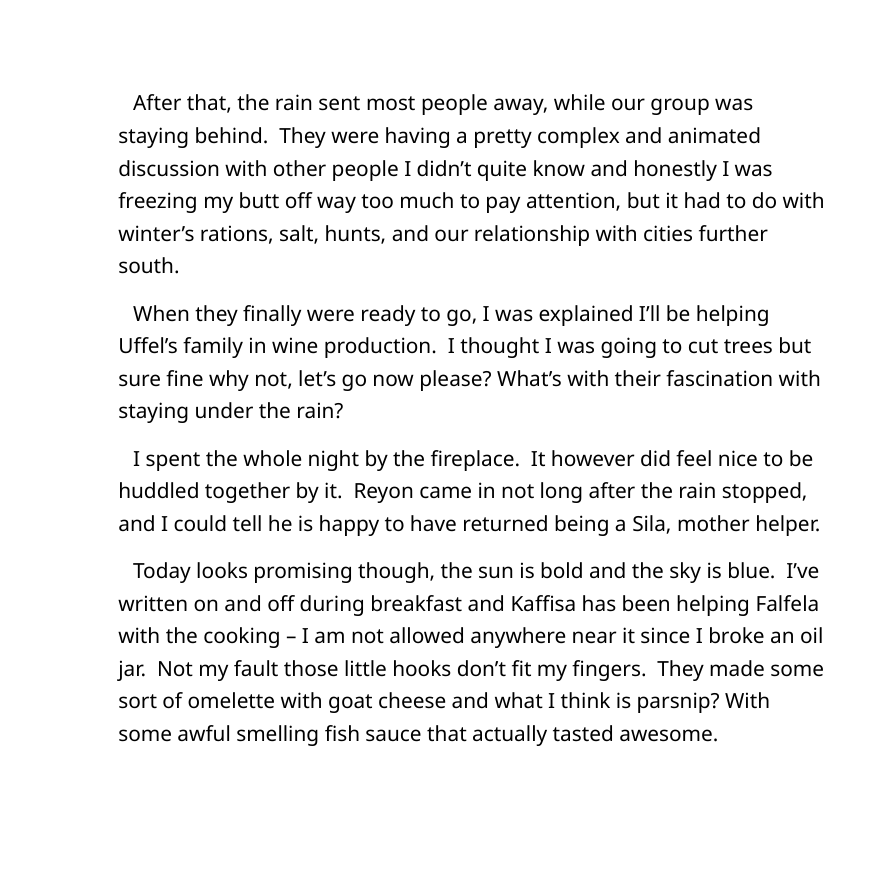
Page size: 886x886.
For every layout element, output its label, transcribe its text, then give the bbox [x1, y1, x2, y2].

text Today looks promising though, the sun is bold and the sky is blue. I’ve written on and off during breakfast and Kaffisa has been helping Falfela with the cooking – I am not allowed anywhere near it since I broke an oil jar. Not my fault those little hooks don’t fit my fingers. They made some sort of omelette with goat cheese and what I think is parsnip? With some awful smelling fish sauce that actually tasted awesome. [118, 556, 827, 748]
text After that, the rain sent most people away, while our group was staying behind. They were having a pretty complex and animated discussion with other people I didn’t quite know and honestly I was freezing my butt off way too much to pay attention, but it had to do with winter’s rations, salt, hunts, and our relationship with cities further south. [118, 88, 827, 280]
text When they finally were ready to go, I was explained I’ll be helping Uffel’s family in wine production. I thought I was going to cut trees but sure fine why not, let’s go now please? What’s with their fascination with staying under the rain? [118, 299, 827, 425]
text I spent the whole night by the fireplace. It however did feel nice to be huddled together by it. Reyon came in not long after the rain stopped, and I could tell he is happy to have returned being a Sila, mother helper. [118, 444, 827, 537]
